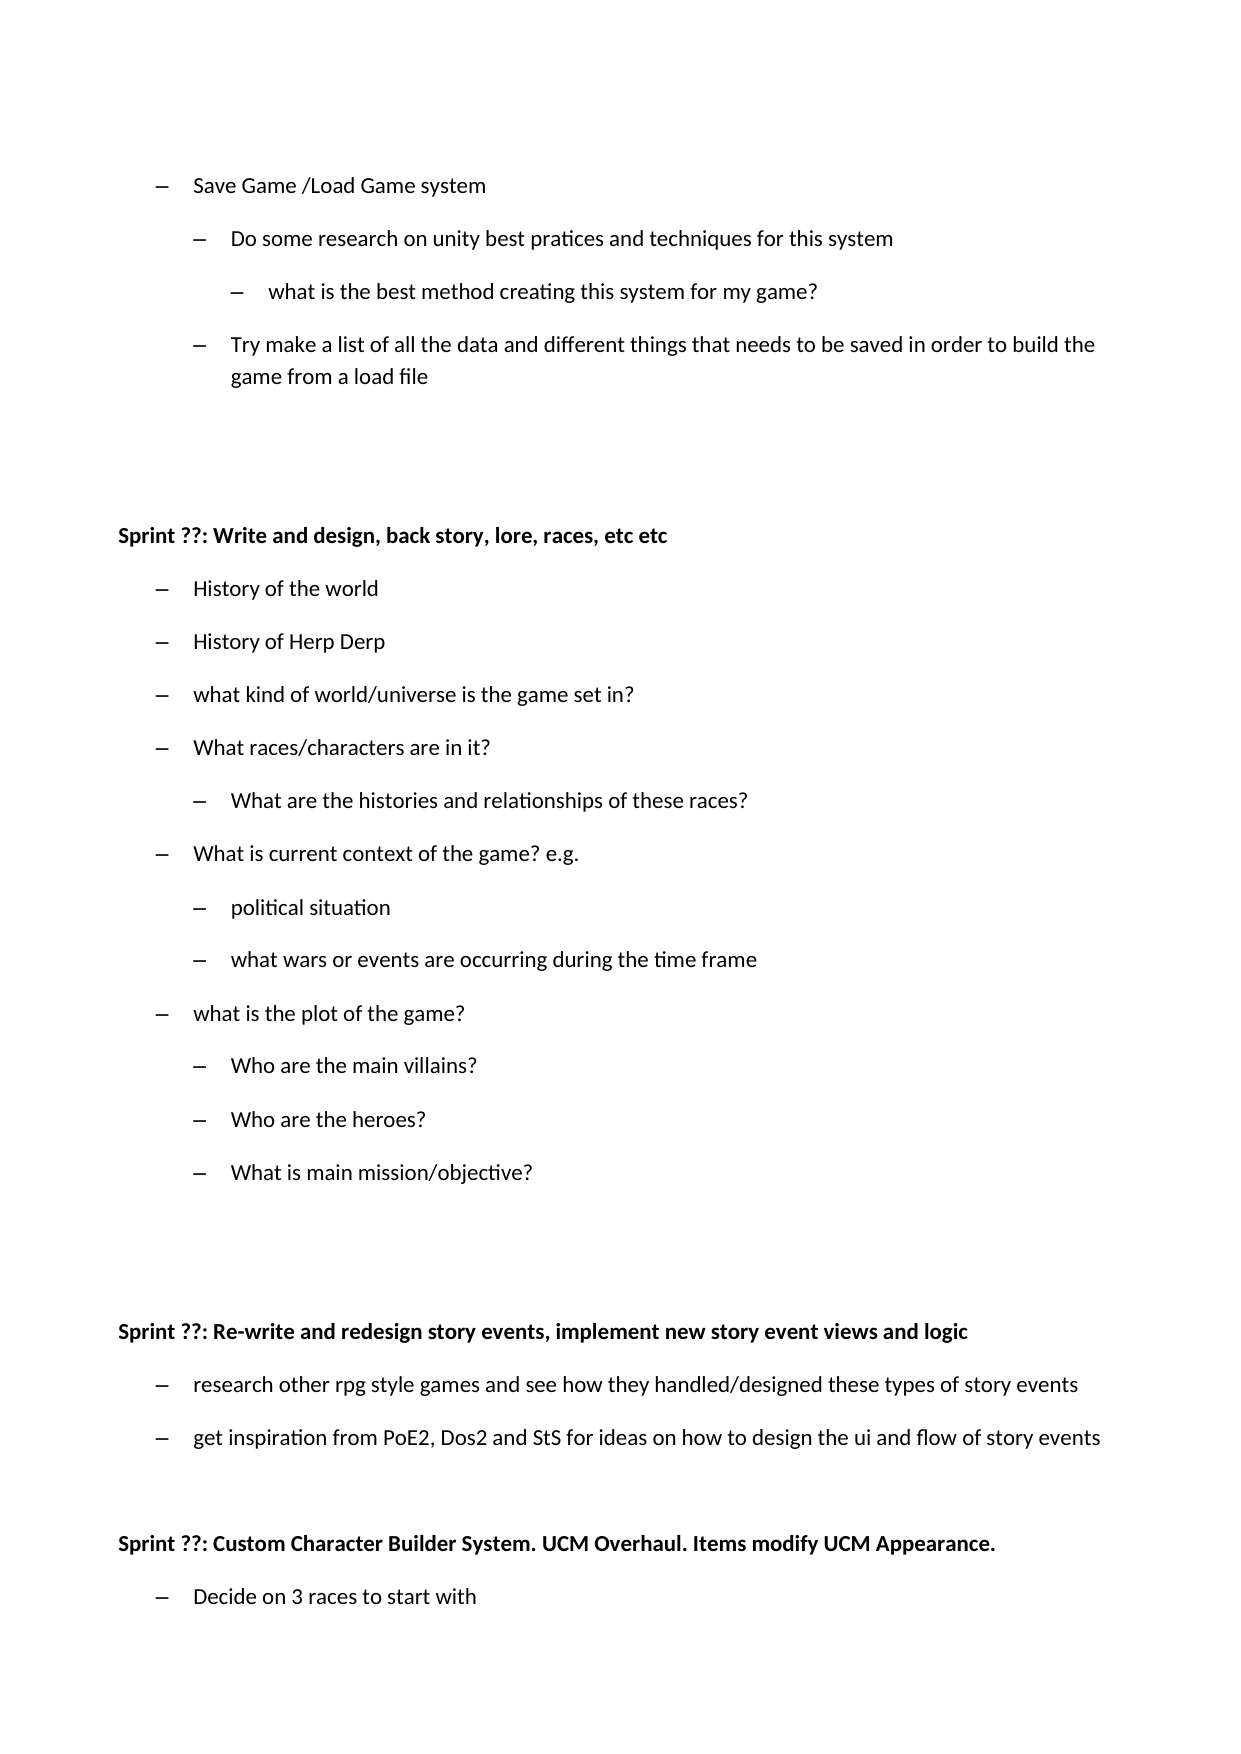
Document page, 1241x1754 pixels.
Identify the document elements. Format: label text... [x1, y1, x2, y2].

list Try make a list of all the data and different things that needs to be saved in order to build the game from a load file [193, 330, 1122, 390]
list History of the world [156, 574, 1122, 602]
list Do some research on unity best pratices and techniques for this system [193, 224, 1122, 252]
list Save Game /Load Game system [156, 171, 1122, 199]
text Sprint ??: Re-write and redesign story events, implement new story event views and logic [118, 1317, 1122, 1345]
list What races/characters are in it? [156, 733, 1122, 762]
list What is current context of the game? e.g. [156, 839, 1122, 868]
list what kind of world/universe is the game set in? [156, 681, 1122, 708]
text Sprint ??: Write and design, back story, lore, races, etc etc [118, 521, 1122, 549]
list Decide on 3 races to start with [156, 1582, 1122, 1610]
list what is the plot of the game? [156, 999, 1122, 1027]
list what wars or events are occurring during the time frame [193, 946, 1122, 974]
list get inspiration from PoE2, Dos2 and StS for ideas on how to design the ui and flow of story events [156, 1423, 1122, 1451]
list research other rpg style games and see how they handled/designed these types of story events [156, 1370, 1122, 1398]
list political situation [193, 893, 1122, 921]
list What are the histories and relationships of these races? [193, 787, 1122, 814]
list Who are the main villains? [193, 1052, 1122, 1080]
list History of Herp Derp [156, 627, 1122, 656]
list what is the best method creating this system for my game? [231, 277, 1122, 305]
list What is main mission/objective? [193, 1158, 1122, 1186]
text Sprint ??: Custom Character Builder System. UCM Overhaul. Items modify UCM Appearance. [118, 1529, 1122, 1557]
list Who are the heroes? [193, 1105, 1122, 1133]
